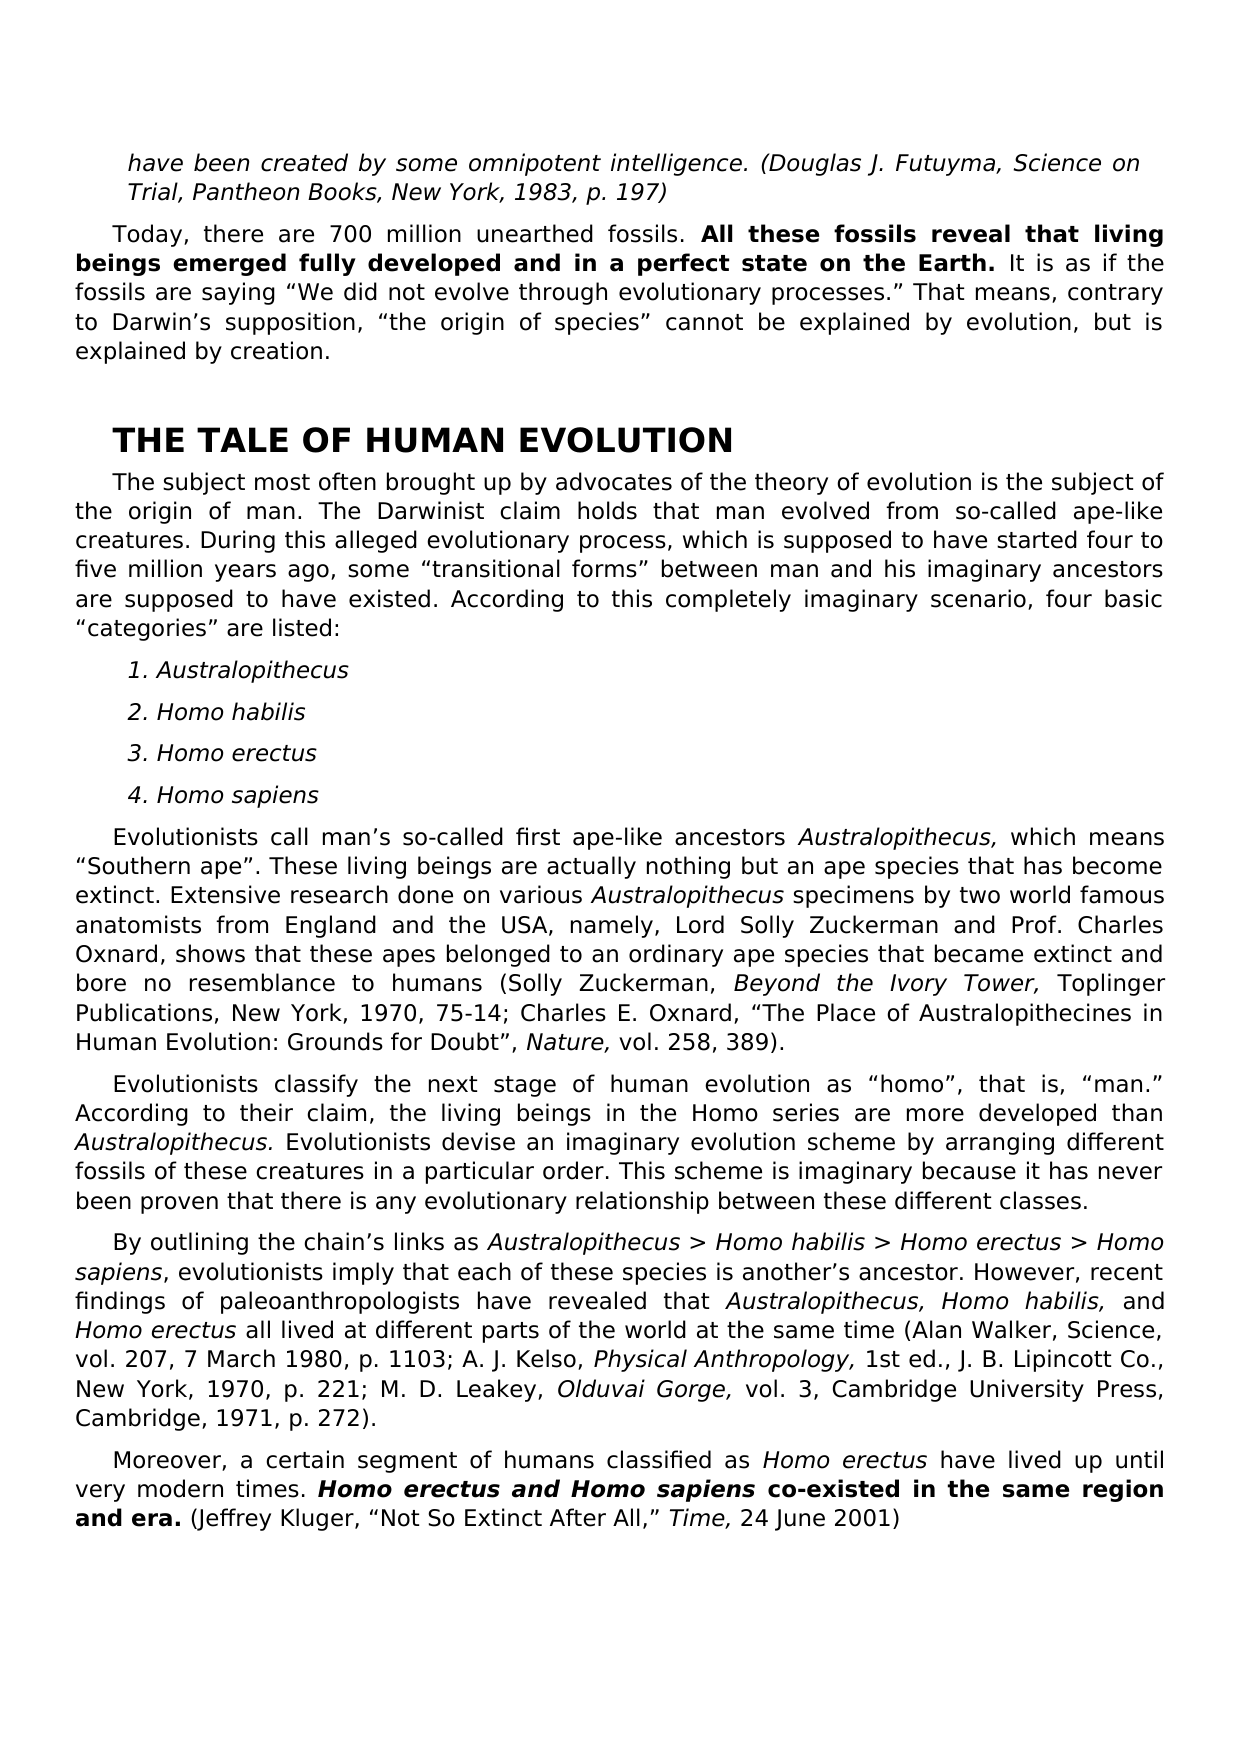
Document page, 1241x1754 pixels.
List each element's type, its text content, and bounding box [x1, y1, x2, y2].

text Today, there are 700 million unearthed fossils. All these fossils reveal that living beings emerged fully developed and in a perfect state on the Earth. It is as if the fossils are saying “We did not evolve through evolutionary processes.” That means, contrary to Darwin’s supposition, “the origin of species” cannot be explained by evolution, but is explained by creation. [75, 221, 1165, 365]
subtitle THE TALE OF HUMAN EVOLUTION [112, 422, 1165, 461]
text Moreover, a certain segment of humans classified as Homo erectus have lived up until very modern times. Homo erectus and Homo sapiens co-existed in the same region and era. (Jeffrey Kluger, “Not So Extinct After All,” Time, 24 June 2001) [75, 1447, 1165, 1532]
text 4. Homo sapiens [127, 782, 1143, 809]
text 1. Australopithecus [127, 657, 1143, 684]
text By outlining the chain’s links as Australopithecus > Homo habilis > Homo erectus > Homo sapiens, evolutionists imply that each of these species is another’s ancestor. However, recent findings of paleoanthropologists have revealed that Australopithecus, Homo habilis, and Homo erectus all lived at different parts of the world at the same time (Alan Walker, Science, vol. 207, 7 March 1980, p. 1103; A. J. Kelso, Physical Anthropology, 1st ed., J. B. Lipincott Co., New York, 1970, p. 221; M. D. Leakey, Olduvai Gorge, vol. 3, Cambridge University Press, Cambridge, 1971, p. 272). [75, 1229, 1165, 1432]
text have been created by some omnipotent intelligence. (Douglas J. Futuyma, Science on Trial, Pantheon Books, New York, 1983, p. 197) [127, 150, 1143, 206]
text 3. Homo erectus [127, 741, 1143, 767]
text Evolutionists call man’s so-called first ape-like ancestors Australopithecus, which means “Southern ape”. These living beings are actually nothing but an ape species that has become extinct. Extensive research done on various Australopithecus specimens by two world famous anatomists from England and the USA, namely, Lord Solly Zuckerman and Prof. Charles Oxnard, shows that these apes belonged to an ordinary ape species that became extinct and bore no resemblance to humans (Solly Zuckerman, Beyond the Ivory Tower, Toplinger Publications, New York, 1970, 75-14; Charles E. Oxnard, “The Place of Australopithecines in Human Evolution: Grounds for Doubt”, Nature, vol. 258, 389). [75, 824, 1165, 1056]
text 2. Homo habilis [127, 699, 1143, 725]
text Evolutionists classify the next stage of human evolution as “homo”, that is, “man.” According to their claim, the living beings in the Homo series are more developed than Australopithecus. Evolutionists devise an imaginary evolution scheme by arranging different fossils of these creatures in a particular order. This scheme is imaginary because it has never been proven that there is any evolutionary relationship between these different classes. [75, 1071, 1165, 1214]
text The subject most often brought up by advocates of the theory of evolution is the subject of the origin of man. The Darwinist claim holds that man evolved from so-called ape-like creatures. During this alleged evolutionary process, which is supposed to have started four to five million years ago, some “transitional forms” between man and his imaginary ancestors are supposed to have existed. According to this completely imaginary scenario, four basic “categories” are listed: [75, 469, 1165, 642]
